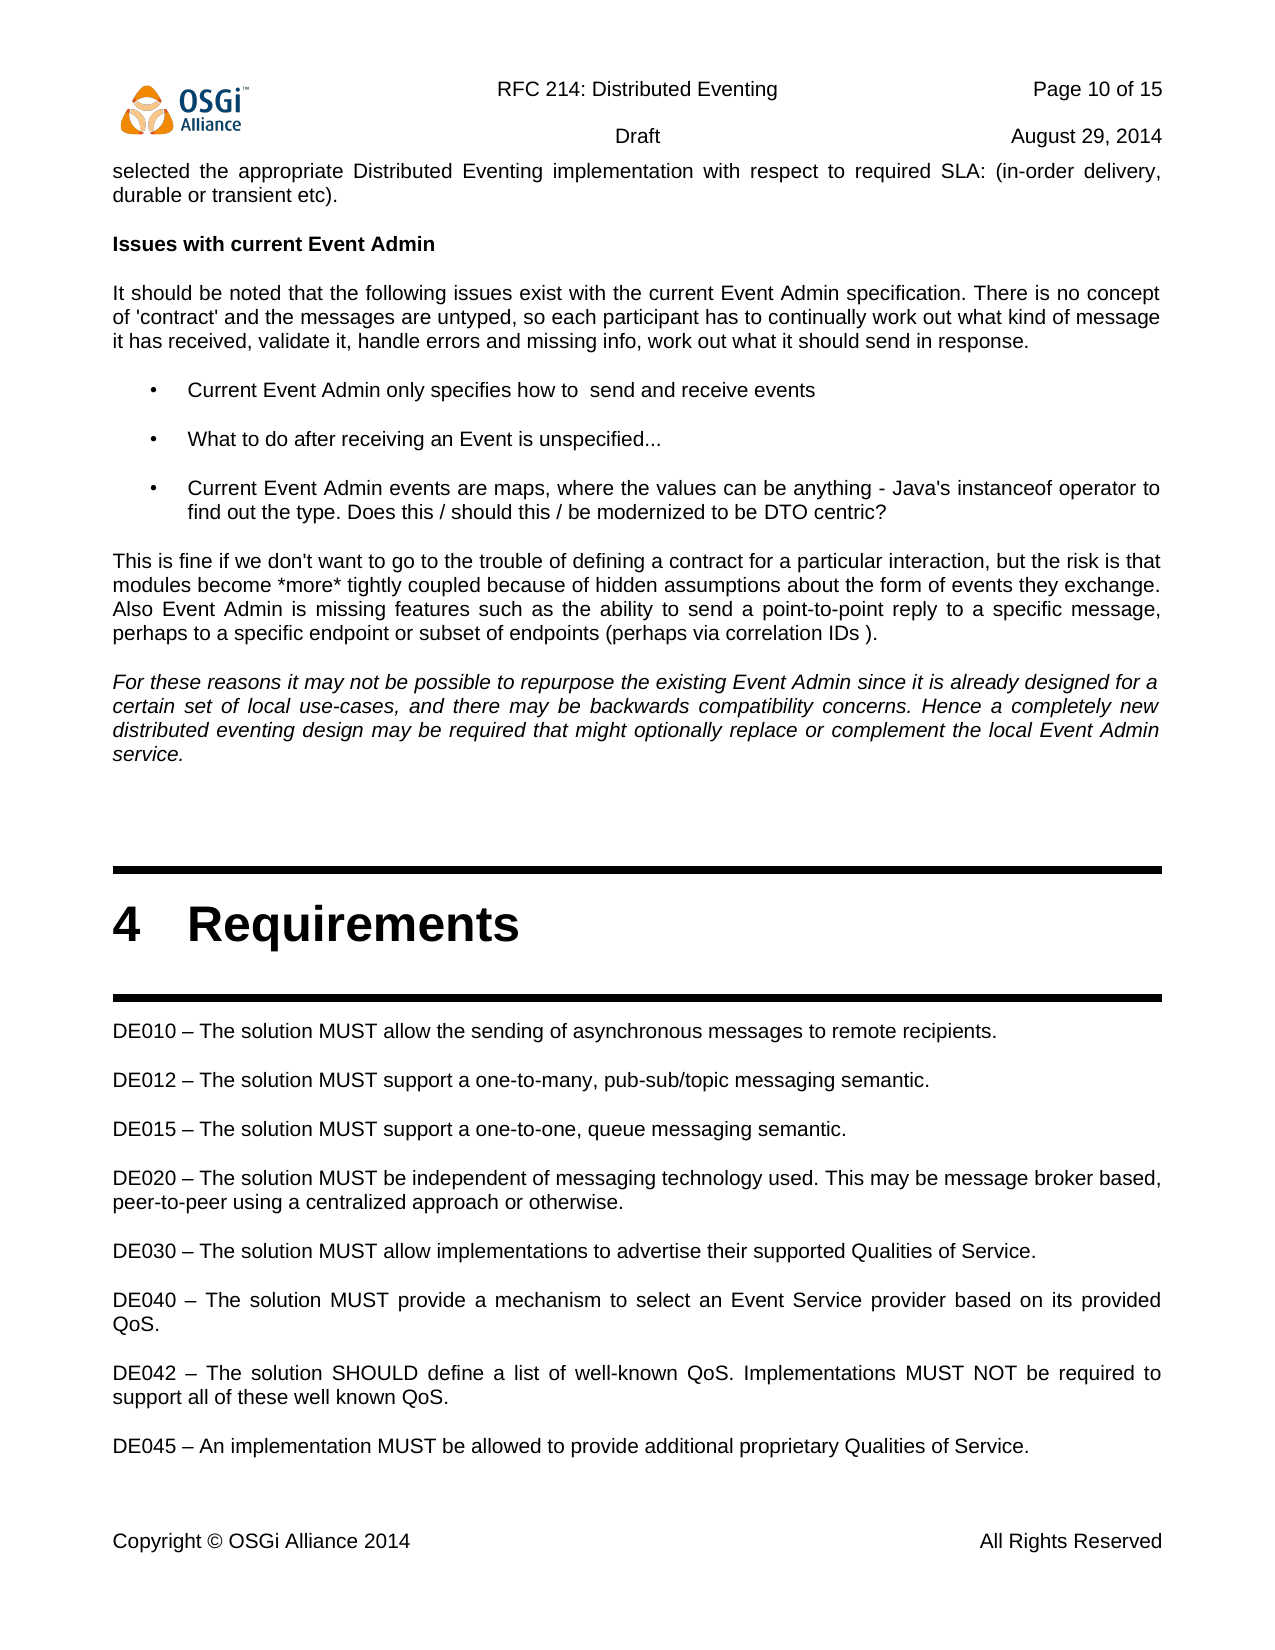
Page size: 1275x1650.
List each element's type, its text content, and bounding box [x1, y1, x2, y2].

text DE010 – The solution MUST allow the sending of asynchronous messages to remote recipients. [112, 1019, 1162, 1043]
list Current Event Admin events are maps, where the values can be anything - Java's instanceof operator to find out the type. Does this / should this / be modernized to be DTO centric? [150, 476, 1162, 524]
text DE040 – The solution MUST provide a mechanism to select an Event Service provider based on its provided QoS. [112, 1288, 1162, 1336]
text DE030 – The solution MUST allow implementations to advertise their supported Qualities of Service. [112, 1239, 1162, 1263]
picture [113, 78, 257, 142]
text DE015 – The solution MUST support a one-to-one, queue messaging semantic. [112, 1117, 1162, 1141]
text Issues with current Event Admin [112, 232, 1162, 256]
text DE020 – The solution MUST be independent of messaging technology used. This may be message broker based, peer-to-peer using a centralized approach or otherwise. [112, 1166, 1162, 1214]
text It should be noted that the following issues exist with the current Event Admin specification. There is no concept of 'contract' and the messages are untyped, so each participant has to continually work out what kind of message it has received, validate it, handle errors and missing info, work out what it should send in response. [112, 281, 1162, 353]
text DE042 – The solution SHOULD define a list of well-known QoS. Implementations MUST NOT be required to support all of these well known QoS. [112, 1361, 1162, 1408]
subtitle Requirements [112, 867, 1162, 1002]
list Current Event Admin only specifies how to send and receive events [150, 378, 1162, 402]
text DE012 – The solution MUST support a one-to-many, pub-sub/topic messaging semantic. [112, 1068, 1162, 1092]
text This is fine if we don't want to go to the trouble of defining a contract for a particular interaction, but the risk is that modules become *more* tightly coupled because of hidden assumptions about the form of events they exchange. Also Event Admin is missing features such as the ability to send a point-to-point reply to a specific message, perhaps to a specific endpoint or subset of endpoints (perhaps via correlation IDs ). [112, 549, 1162, 645]
text DE045 – An implementation MUST be allowed to provide additional proprietary Qualities of Service. [112, 1433, 1162, 1457]
text For these reasons it may not be possible to repurpose the existing Event Admin since it is already designed for a certain set of local use-cases, and there may be backwards compatibility concerns. Hence a completely new distributed eventing design may be required that might optionally replace or complement the local Event Admin service. [112, 670, 1162, 766]
list What to do after receiving an Event is unspecified... [150, 427, 1162, 451]
text selected the appropriate Distributed Eventing implementation with respect to required SLA: (in-order delivery, durable or transient etc). [112, 159, 1162, 207]
